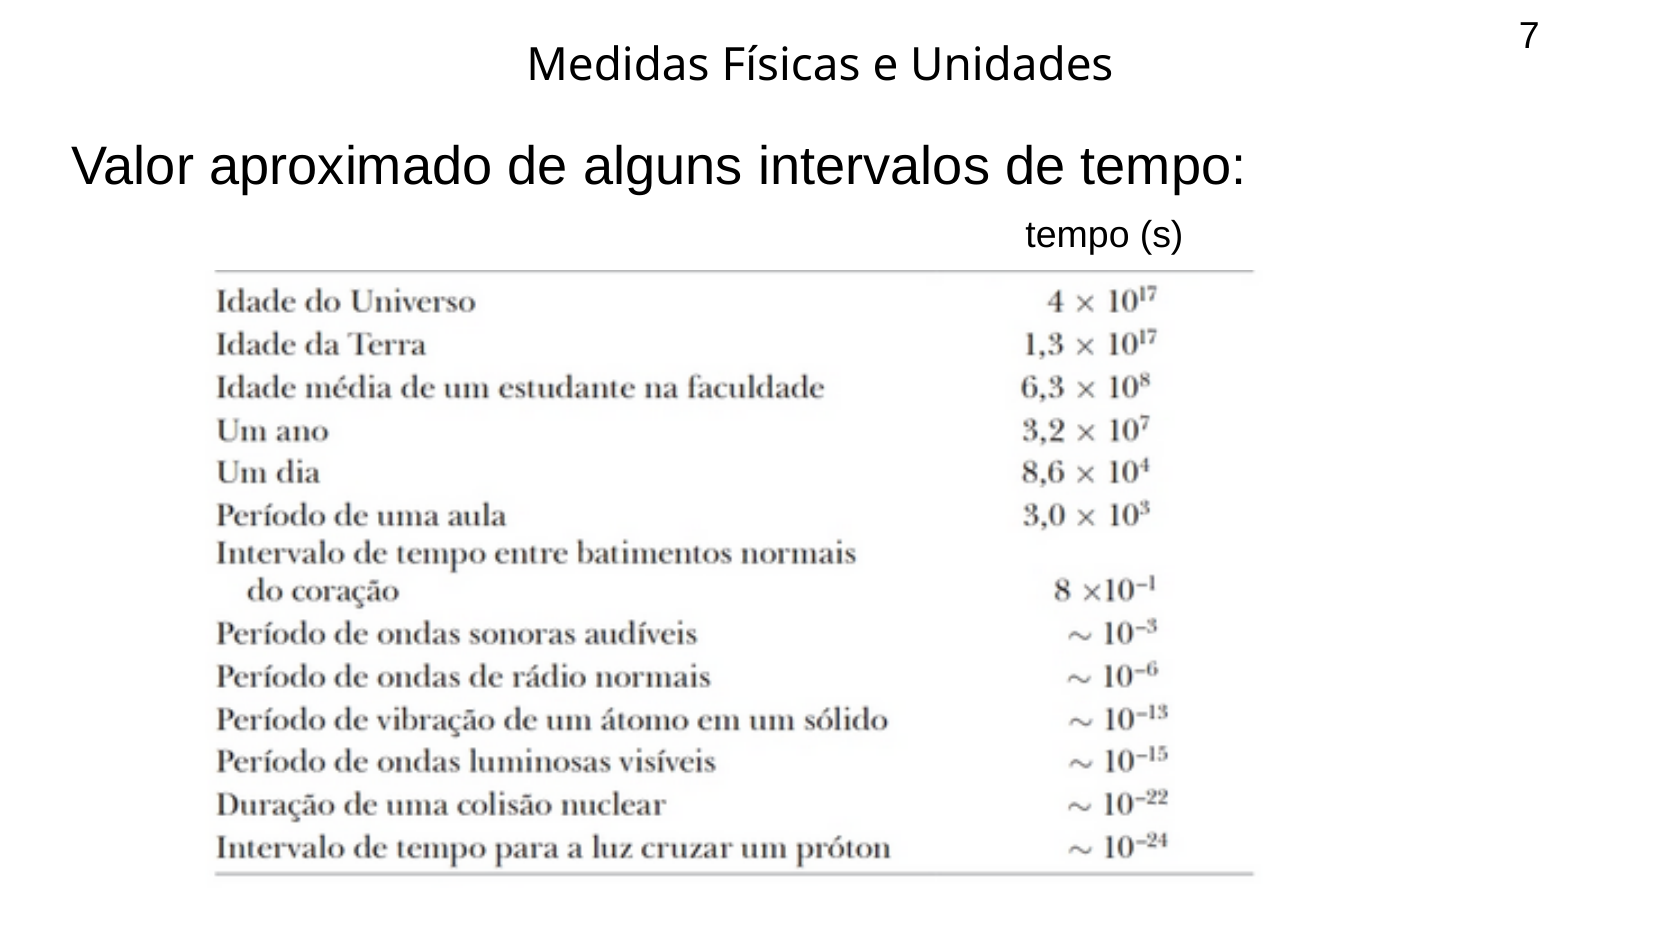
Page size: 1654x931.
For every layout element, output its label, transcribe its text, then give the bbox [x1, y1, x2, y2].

text_box Valor aproximado de alguns intervalos de tempo: [71, 135, 1362, 197]
picture [204, 270, 1285, 891]
text_box tempo (s) [1010, 206, 1199, 264]
text_box Medidas Físicas e Unidades [511, 0, 1142, 102]
text_box [1504, 6, 1654, 77]
